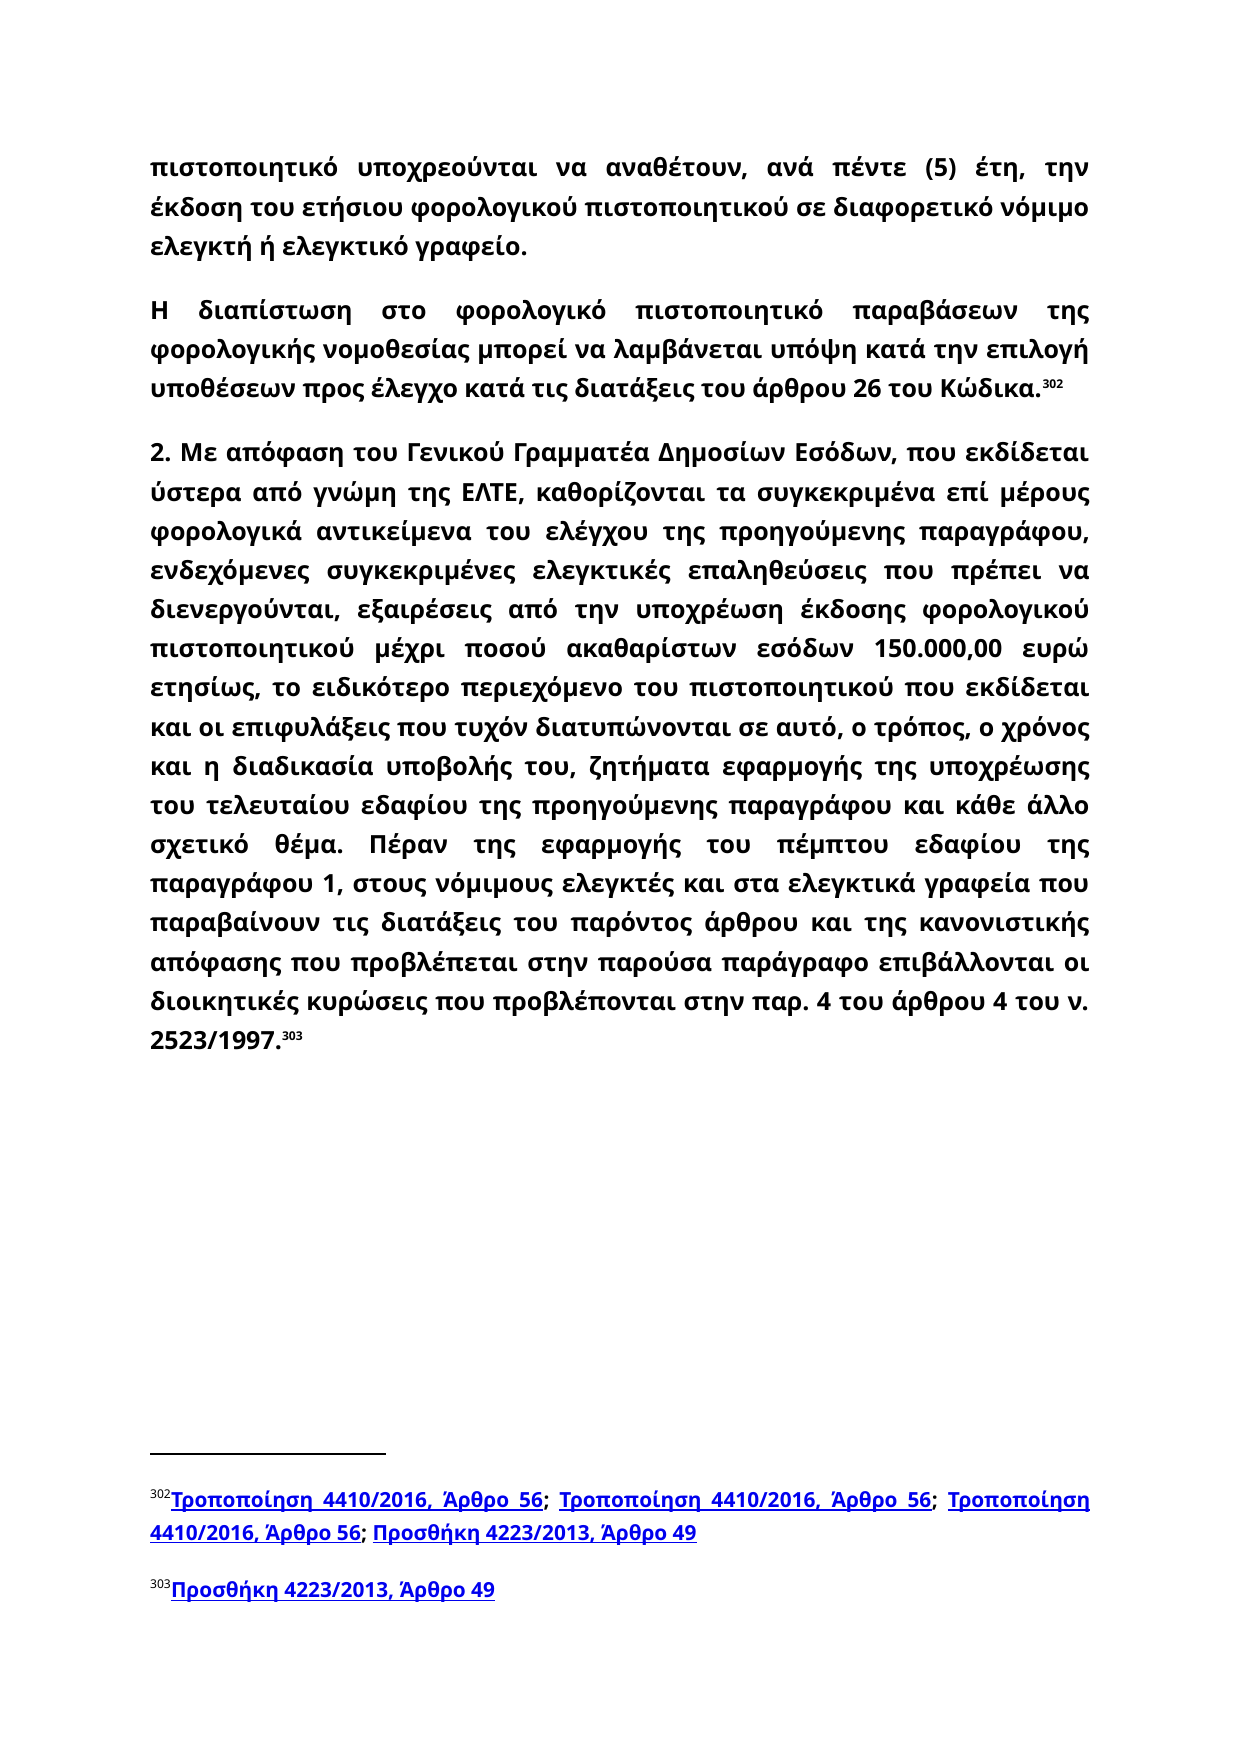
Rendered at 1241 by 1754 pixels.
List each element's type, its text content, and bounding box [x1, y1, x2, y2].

text Προσθήκη 4223/2013, Άρθρο 49 [150, 1576, 1090, 1604]
text πιστοποιητικό υποχρεούνται να αναθέτουν, ανά πέντε (5) έτη, την έκδοση του ετήσιου φορολογικού πιστοποιητικού σε διαφορετικό νόμιμο ελεγκτή ή ελεγκτικό γραφείο. [150, 150, 1090, 262]
text Τροποποίηση 4410/2016, Άρθρο 56; Τροποποίηση 4410/2016, Άρθρο 56; Τροποποίηση 4410/2016, Άρθρο 56; Προσθήκη 4223/2013, Άρθρο 49 [150, 1485, 1090, 1546]
text 2. Με απόφαση του Γενικού Γραμματέα Δημοσίων Εσόδων, που εκδίδεται ύστερα από γνώμη της ΕΛΤΕ, καθορίζονται τα συγκεκριμένα επί μέρους φορολογικά αντικείμενα του ελέγχου της προηγούμενης παραγράφου, ενδεχόμενες συγκεκριμένες ελεγκτικές επαληθεύσεις που πρέπει να διενεργούνται, εξαιρέσεις από την υποχρέωση έκδοσης φορολογικού πιστοποιητικού μέχρι ποσού ακαθαρίστων εσόδων 150.000,00 ευρώ ετησίως, το ειδικότερο περιεχόμενο του πιστοποιητικού που εκδίδεται και οι επιφυλάξεις που τυχόν διατυπώνονται σε αυτό, ο τρόπος, ο χρόνος και η διαδικασία υποβολής του, ζητήματα εφαρμογής της υποχρέωσης του τελευταίου εδαφίου της προηγούμενης παραγράφου και κάθε άλλο σχετικό θέμα. Πέραν της εφαρμογής του πέμπτου εδαφίου της παραγράφου 1, στους νόμιμους ελεγκτές και στα ελεγκτικά γραφεία που παραβαίνουν τις διατάξεις του παρόντος άρθρου και της κανονιστικής απόφασης που προβλέπεται στην παρούσα παράγραφο επιβάλλονται οι διοικητικές κυρώσεις που προβλέπονται στην παρ. 4 του άρθρου 4 του ν. 2523/1997. [150, 435, 1090, 1057]
text Η διαπίστωση στο φορολογικό πιστοποιητικό παραβάσεων της φορολογικής νομοθεσίας μπορεί να λαμβάνεται υπόψη κατά την επιλογή υποθέσεων προς έλεγχο κατά τις διατάξεις του άρθρου 26 του Κώδικα. [150, 292, 1090, 405]
